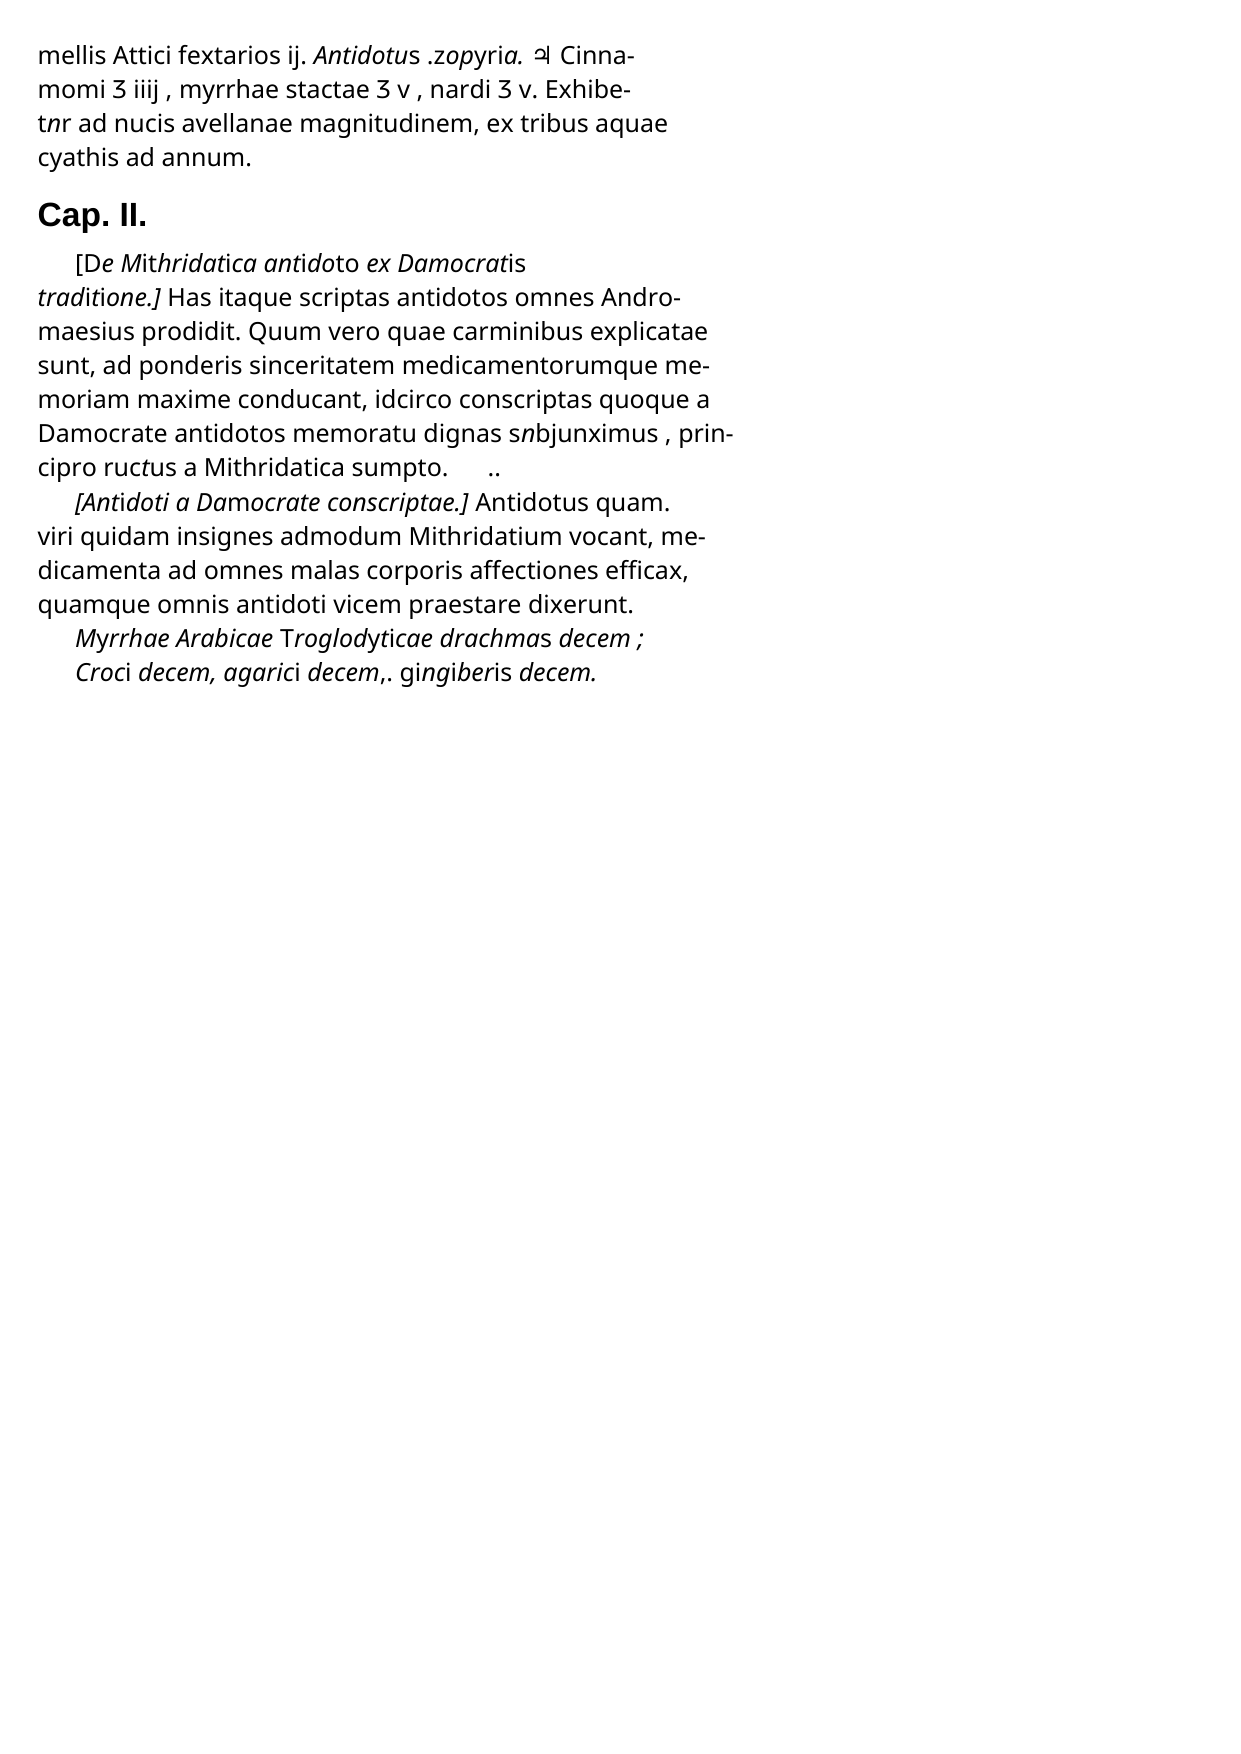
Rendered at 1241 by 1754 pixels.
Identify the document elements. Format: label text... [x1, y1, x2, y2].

text Croci decem, agarici decem,. gingiberis decem. [37, 654, 1203, 688]
text Myrrhae Arabicae Troglodyticae drachmas decem ; [37, 620, 1203, 654]
subtitle Cap. II. [37, 194, 1203, 233]
text [De Mithridatica antidoto ex Damocratis traditione.] Has itaque scriptas antidotos omnes Andro- maesius prodidit. Quum vero quae carminibus explicatae sunt, ad ponderis sinceritatem medicamentorumque me- moriam maxime conducant, idcirco conscriptas quoque a Damocrate antidotos memoratu dignas snbjunximus , prin- cipro ructus a Mithridatica sumpto. .. [37, 246, 1203, 484]
text [Antidoti a Damocrate conscriptae.] Antidotus quam. viri quidam insignes admodum Mithridatium vocant, me- dicamenta ad omnes malas corporis affectiones efficax, quamque omnis antidoti vicem praestare dixerunt. [37, 484, 1203, 620]
text mellis Attici fextarios ij. Antidotus .zopyria. ♃ Cinna- momi Ʒ iiij , myrrhae stactae Ʒ v , nardi Ʒ v. Exhibe- tnr ad nucis avellanae magnitudinem, ex tribus aquae cyathis ad annum. [37, 37, 1203, 174]
